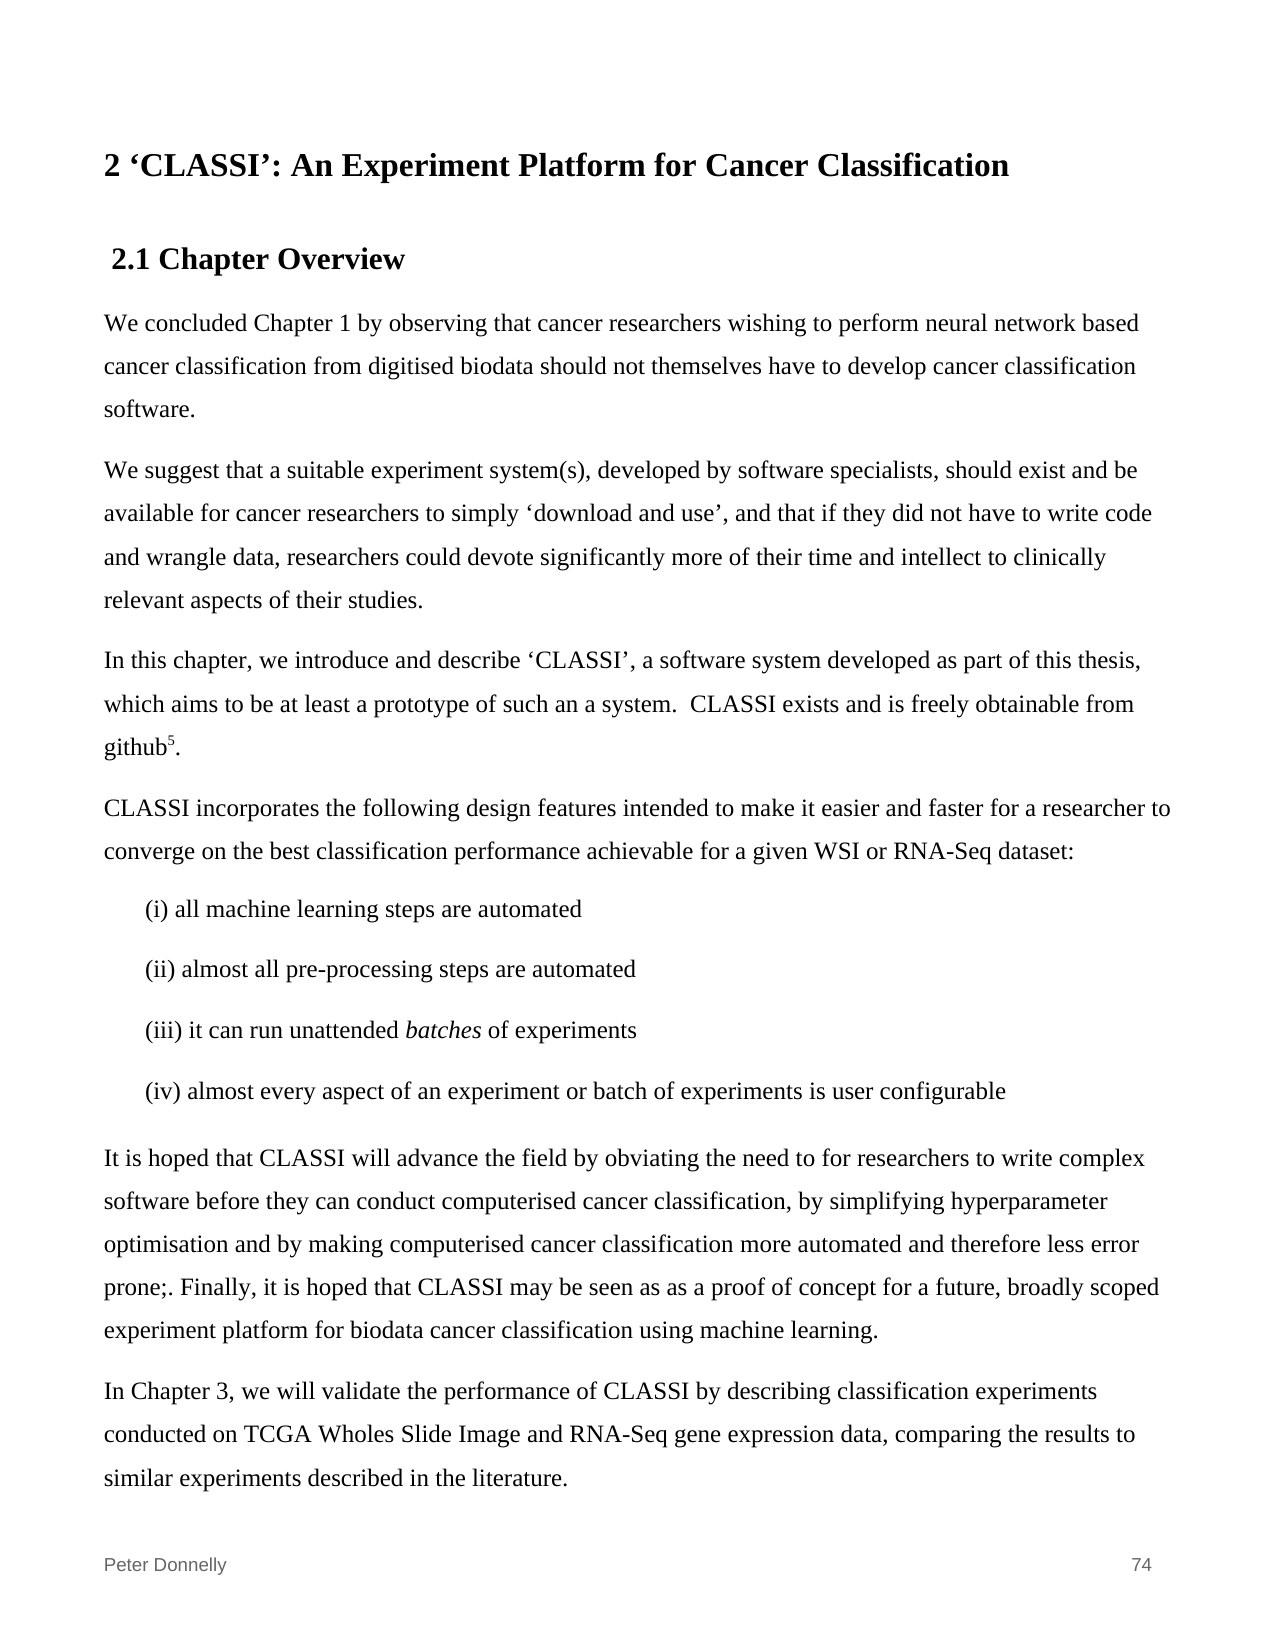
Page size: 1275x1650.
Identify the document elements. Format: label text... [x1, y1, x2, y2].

text We concluded Chapter 1 by observing that cancer researchers wishing to perform neural network based cancer classification from digitised biodata should not themselves have to develop cancer classification software. [103, 308, 1181, 423]
text (ii) almost all pre-processing steps are automated [145, 954, 1181, 983]
text It is hoped that CLASSI will advance the field by obviating the need to for researchers to write complex software before they can conduct computerised cancer classification, by simplifying hyperparameter optimisation and by making computerised cancer classification more automated and therefore less error prone;. Finally, it is hoped that CLASSI may be seen as as a proof of concept for a future, broadly scoped experiment platform for biodata cancer classification using machine learning. [103, 1143, 1181, 1344]
text In this chapter, we introduce and describe ‘CLASSI’, a software system developed as part of this thesis, which aims to be at least a prototype of such an a system. CLASSI exists and is freely obtainable from github. [103, 646, 1181, 761]
text In Chapter 3, we will validate the performance of CLASSI by describing classification experiments conducted on TCGA Wholes Slide Image and RNA-Seq gene expression data, comparing the results to similar experiments described in the literature. [103, 1376, 1181, 1491]
subtitle Chapter Overview [103, 240, 1181, 276]
text CLASSI incorporates the following design features intended to make it easier and faster for a researcher to converge on the best classification performance achievable for a given WSI or RNA-Seq dataset: [103, 793, 1181, 864]
text (iv) almost every aspect of an experiment or batch of experiments is user configurable [145, 1076, 1181, 1105]
text (i) all machine learning steps are automated [145, 894, 1181, 922]
subtitle ‘CLASSI’: An Experiment Platform for Cancer Classification [103, 145, 1181, 183]
text (iii) it can run unattended batches of experiments [145, 1015, 1181, 1044]
text We suggest that a suitable experiment system(s), developed by software specialists, should exist and be available for cancer researchers to simply ‘download and use’, and that if they did not have to write code and wrangle data, researchers could devote significantly more of their time and intellect to clinically relevant aspects of their studies. [103, 455, 1181, 613]
